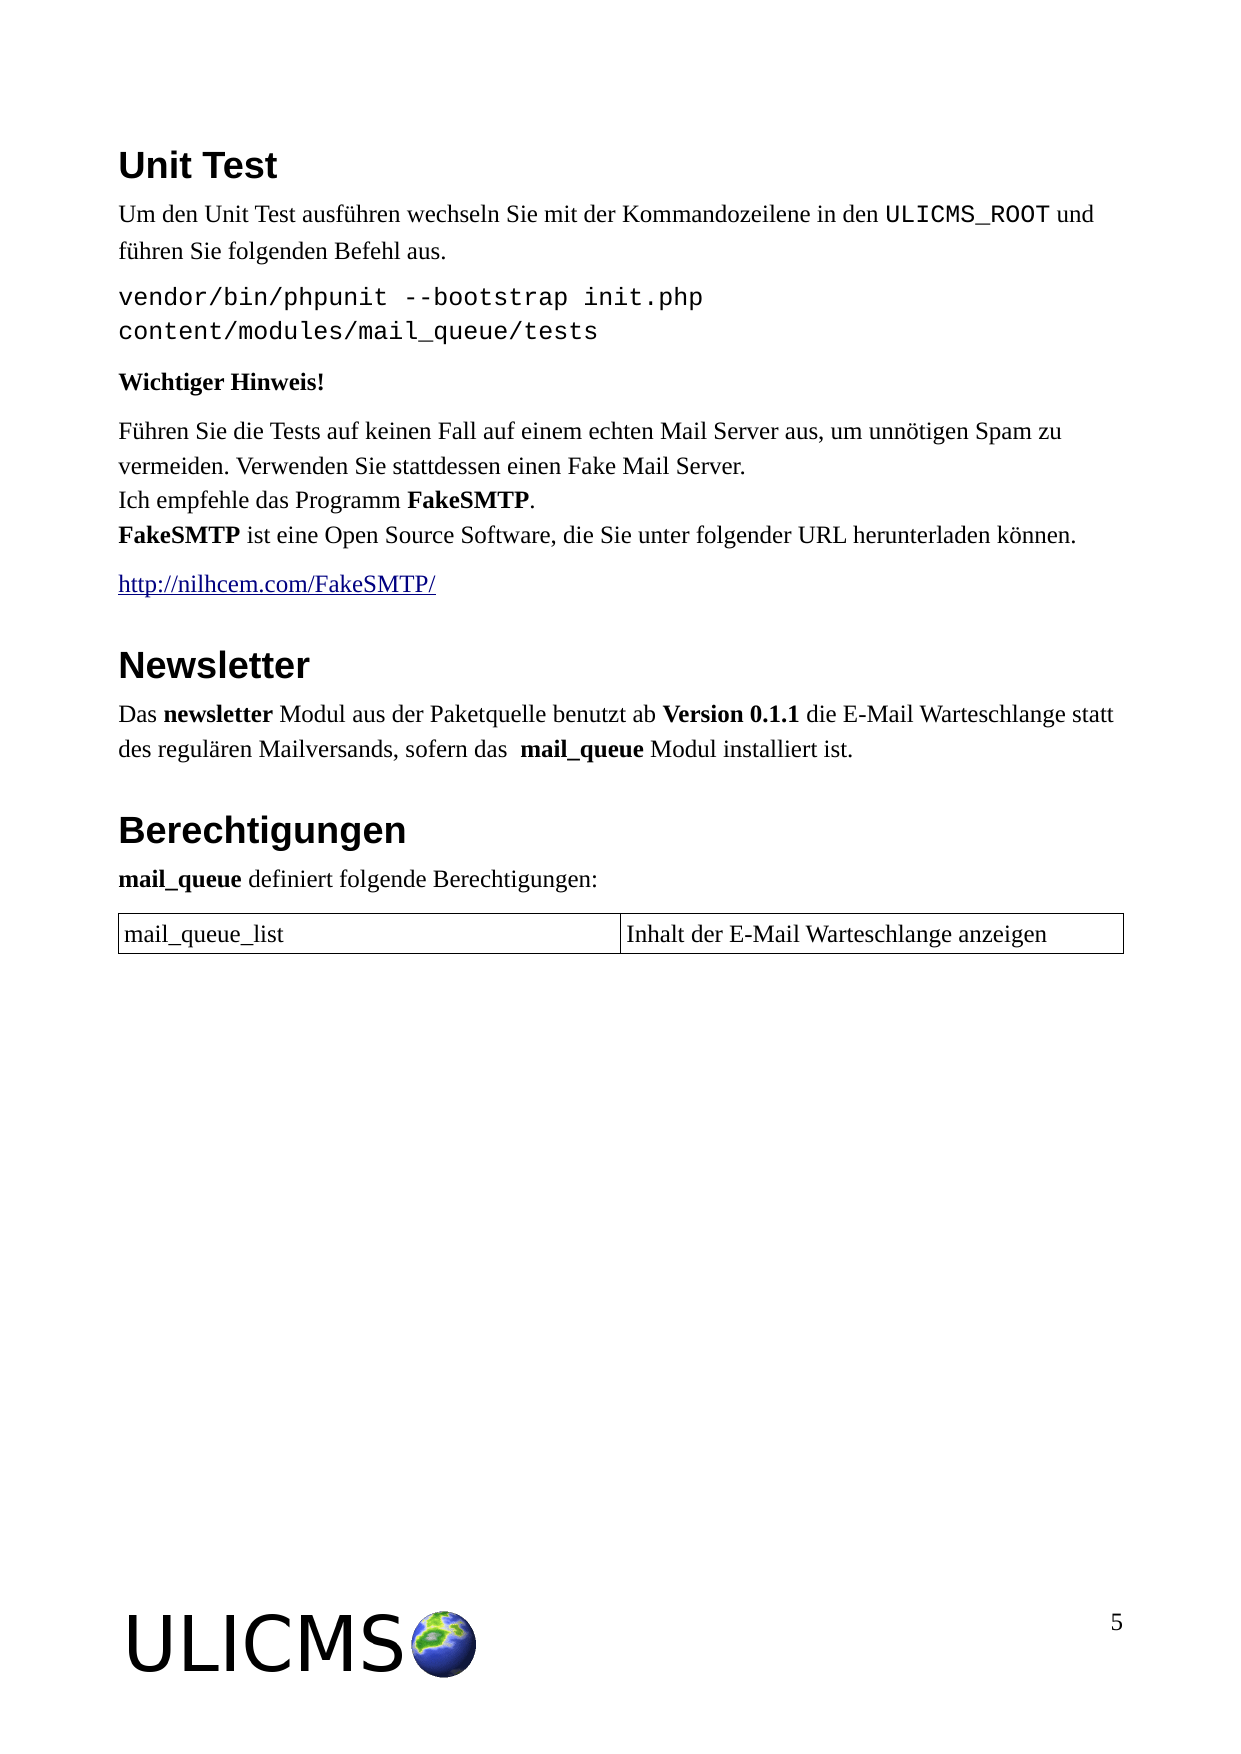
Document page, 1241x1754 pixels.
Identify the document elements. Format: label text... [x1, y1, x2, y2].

table_header mail_queue_list [119, 914, 620, 953]
subtitle Berechtigungen [118, 808, 1123, 851]
text Um den Unit Test ausführen wechseln Sie mit der Kommandozeilene in den ULICMS_ROOT und führen Sie folgenden Befehl aus. [118, 199, 1123, 264]
picture [118, 1607, 479, 1681]
text Wichtiger Hinweis! [118, 367, 1123, 396]
text mail_queue definiert folgende Berechtigungen: [118, 864, 1123, 893]
subtitle Unit Test [118, 143, 1123, 187]
text http://nilhcem.com/FakeSMTP/ [118, 569, 1123, 598]
table_header Inhalt der E-Mail Warteschlange anzeigen [621, 914, 1123, 953]
subtitle Newsletter [118, 643, 1123, 687]
text Führen Sie die Tests auf keinen Fall auf einem echten Mail Server aus, um unnötigen Spam zu vermeiden. Verwenden Sie stattdessen einen Fake Mail Server. Ich empfehle das Programm FakeSMTP. FakeSMTP ist eine Open Source Software, die Sie unter folgender URL herunterladen können. [118, 416, 1123, 549]
text vendor/bin/phpunit --bootstrap init.php content/modules/mail_queue/tests [118, 285, 1123, 347]
text Das newsletter Modul aus der Paketquelle benutzt ab Version 0.1.1 die E-Mail Warteschlange statt des regulären Mailversands, sofern das mail_queue Modul installiert ist. [118, 699, 1123, 762]
